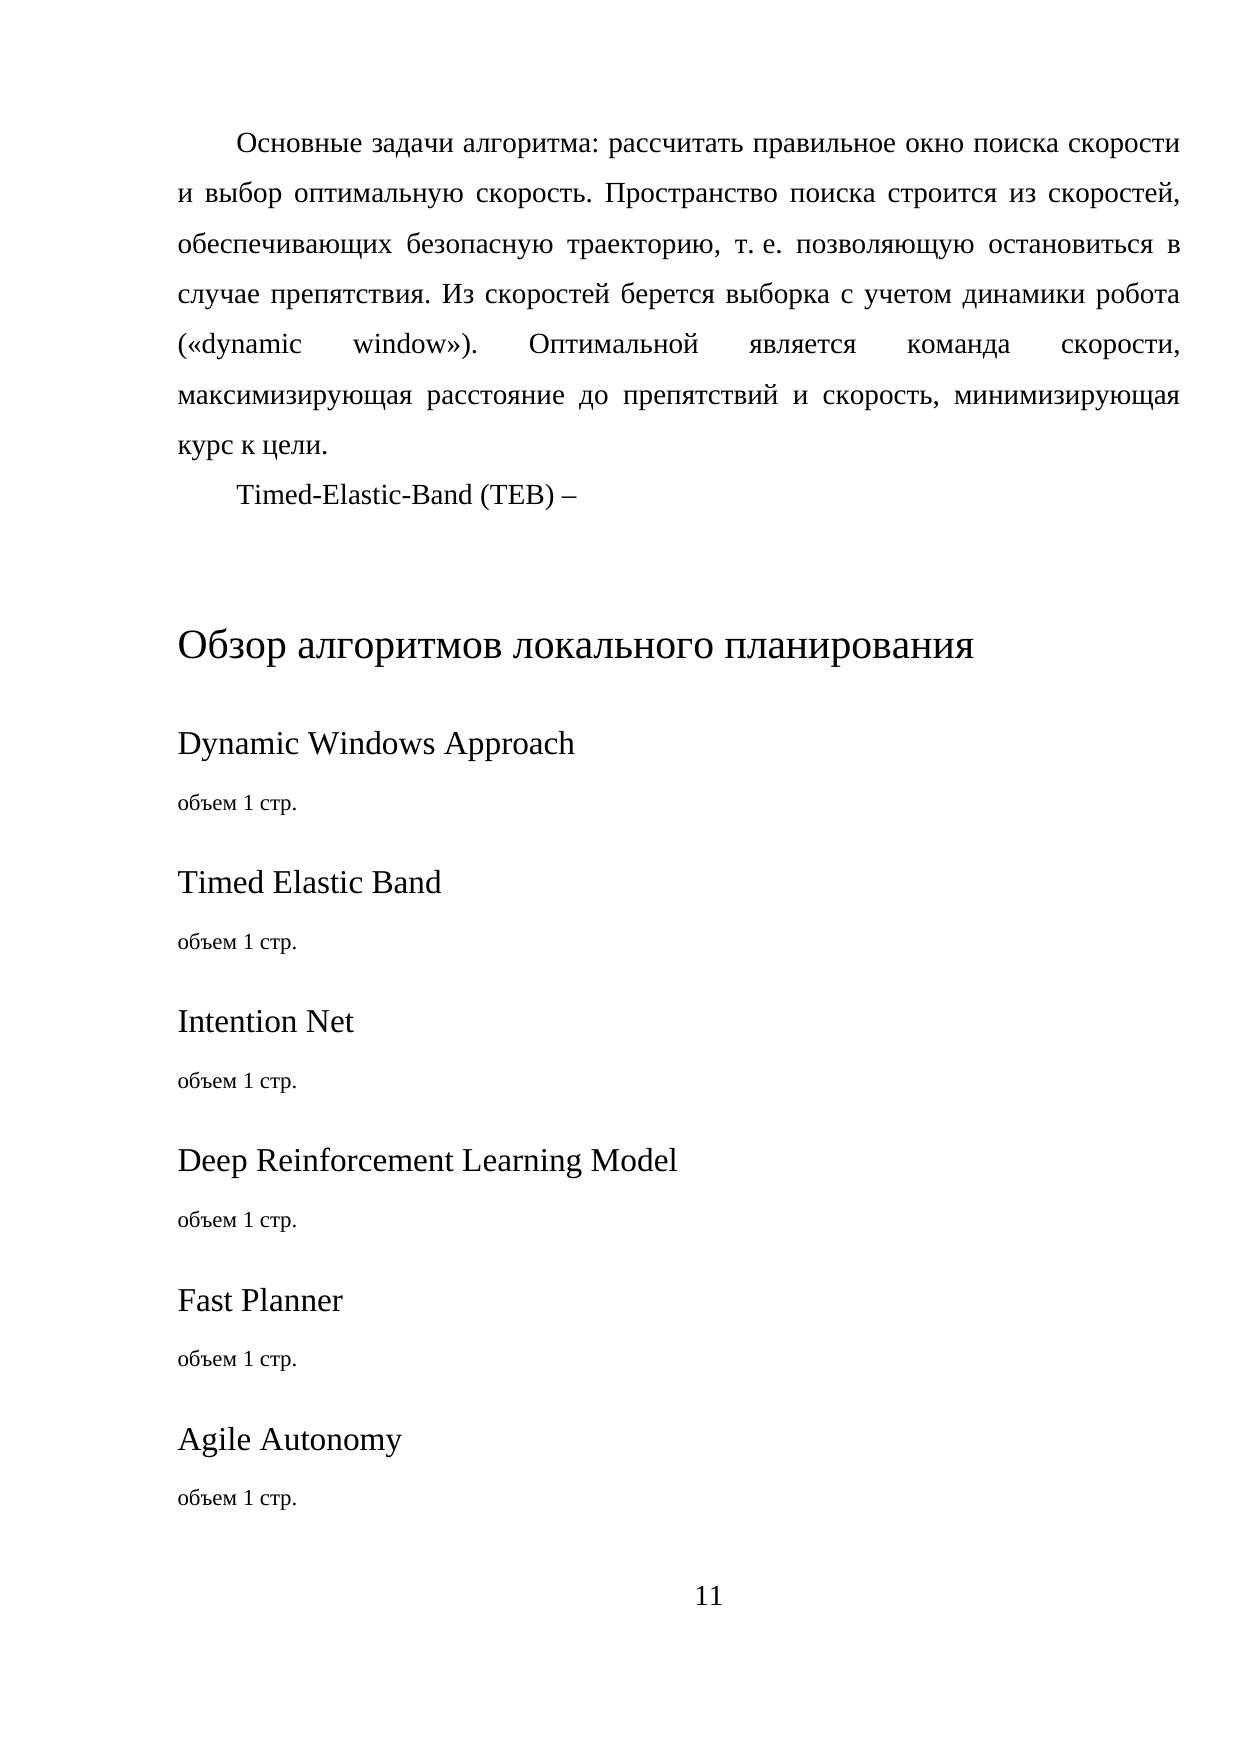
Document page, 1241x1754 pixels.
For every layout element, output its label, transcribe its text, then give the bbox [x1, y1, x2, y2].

text объем 1 стр. [177, 788, 1181, 815]
text объем 1 стр. [177, 1067, 1181, 1093]
text объем 1 стр. [177, 1206, 1181, 1232]
subtitle Timed Elastic Band [177, 862, 1181, 901]
text объем 1 стр. [177, 1345, 1181, 1372]
subtitle Dynamic Windows Approach [177, 723, 1181, 762]
subtitle Intention Net [177, 1002, 1181, 1040]
subtitle Fast Planner [177, 1280, 1181, 1318]
text объем 1 стр. [177, 1484, 1181, 1511]
text Основные задачи алгоритма: рассчитать правильное окно поиска скорости и выбор оптимальную скорость. Пространство поиска строится из скоростей, обеспечивающих безопасную траекторию, т. е. позволяющую остановиться в случае препятствия. Из скоростей берется выборка с учетом динамики робота («dynamic window»). Оптимальной является команда скорости, максимизирующая расстояние до препятствий и скорость, минимизирующая курс к цели. [177, 125, 1181, 461]
subtitle Обзор алгоритмов локального планирования [177, 620, 1181, 668]
text Timed-Elastic-Band (TEB) – [177, 477, 1181, 511]
text объем 1 стр. [177, 928, 1181, 954]
subtitle Agile Autonomy [177, 1419, 1181, 1457]
subtitle Deep Reinforcement Learning Model [177, 1141, 1181, 1179]
